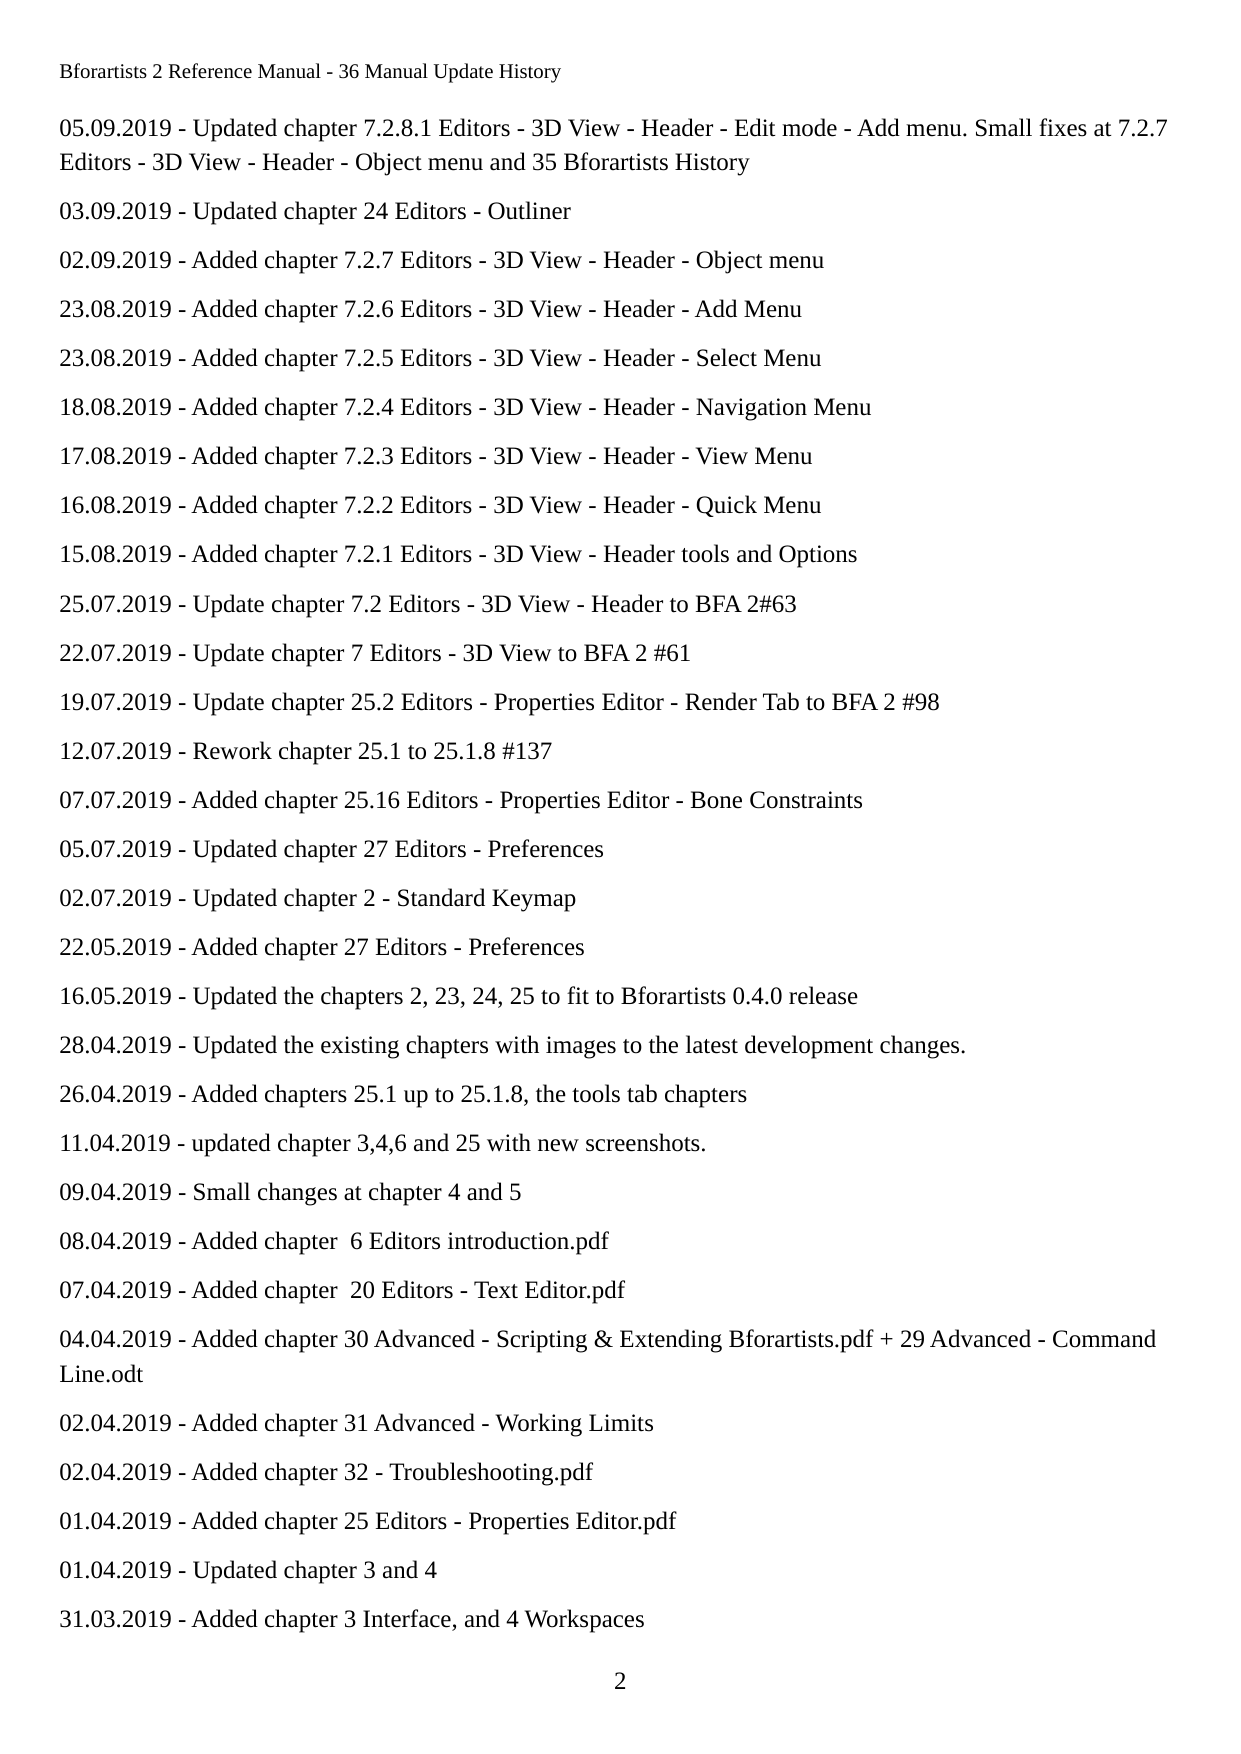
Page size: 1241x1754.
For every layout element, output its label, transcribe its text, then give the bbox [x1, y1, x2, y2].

text 01.04.2019 - Added chapter 25 Editors - Properties Editor.pdf [59, 1506, 1181, 1535]
text 05.07.2019 - Updated chapter 27 Editors - Preferences [59, 834, 1181, 863]
text 17.08.2019 - Added chapter 7.2.3 Editors - 3D View - Header - View Menu [59, 441, 1181, 470]
text 11.04.2019 - updated chapter 3,4,6 and 25 with new screenshots. [59, 1128, 1181, 1157]
text 16.05.2019 - Updated the chapters 2, 23, 24, 25 to fit to Bforartists 0.4.0 release [59, 981, 1181, 1010]
text 23.08.2019 - Added chapter 7.2.5 Editors - 3D View - Header - Select Menu [59, 343, 1181, 372]
text 26.04.2019 - Added chapters 25.1 up to 25.1.8, the tools tab chapters [59, 1079, 1181, 1108]
text 08.04.2019 - Added chapter 6 Editors introduction.pdf [59, 1226, 1181, 1255]
text 09.04.2019 - Small changes at chapter 4 and 5 [59, 1177, 1181, 1206]
text 23.08.2019 - Added chapter 7.2.6 Editors - 3D View - Header - Add Menu [59, 294, 1181, 323]
text 25.07.2019 - Update chapter 7.2 Editors - 3D View - Header to BFA 2#63 [59, 589, 1181, 617]
text 07.04.2019 - Added chapter 20 Editors - Text Editor.pdf [59, 1276, 1181, 1304]
text 18.08.2019 - Added chapter 7.2.4 Editors - 3D View - Header - Navigation Menu [59, 392, 1181, 421]
text 22.07.2019 - Update chapter 7 Editors - 3D View to BFA 2 #61 [59, 638, 1181, 666]
text 15.08.2019 - Added chapter 7.2.1 Editors - 3D View - Header tools and Options [59, 539, 1181, 568]
text 01.04.2019 - Updated chapter 3 and 4 [59, 1555, 1181, 1584]
text 02.04.2019 - Added chapter 31 Advanced - Working Limits [59, 1408, 1181, 1437]
text 22.05.2019 - Added chapter 27 Editors - Preferences [59, 932, 1181, 961]
text 31.03.2019 - Added chapter 3 Interface, and 4 Workspaces [59, 1604, 1181, 1633]
text 02.09.2019 - Added chapter 7.2.7 Editors - 3D View - Header - Object menu [59, 245, 1181, 274]
text 02.07.2019 - Updated chapter 2 - Standard Keymap [59, 883, 1181, 912]
text 04.04.2019 - Added chapter 30 Advanced - Scripting & Extending Bforartists.pdf + 29 Advanced - Command Line.odt [59, 1324, 1181, 1388]
text 07.07.2019 - Added chapter 25.16 Editors - Properties Editor - Bone Constraints [59, 785, 1181, 814]
text 19.07.2019 - Update chapter 25.2 Editors - Properties Editor - Render Tab to BFA 2 #98 [59, 687, 1181, 716]
text 02.04.2019 - Added chapter 32 - Troubleshooting.pdf [59, 1457, 1181, 1486]
text 16.08.2019 - Added chapter 7.2.2 Editors - 3D View - Header - Quick Menu [59, 491, 1181, 519]
text 03.09.2019 - Updated chapter 24 Editors - Outliner [59, 196, 1181, 225]
text 12.07.2019 - Rework chapter 25.1 to 25.1.8 #137 [59, 736, 1181, 764]
text 28.04.2019 - Updated the existing chapters with images to the latest development changes. [59, 1030, 1181, 1059]
text 05.09.2019 - Updated chapter 7.2.8.1 Editors - 3D View - Header - Edit mode - Add menu. Small fixes at 7.2.7 Editors - 3D View - Header - Object menu and 35 Bforartists History [59, 113, 1181, 176]
